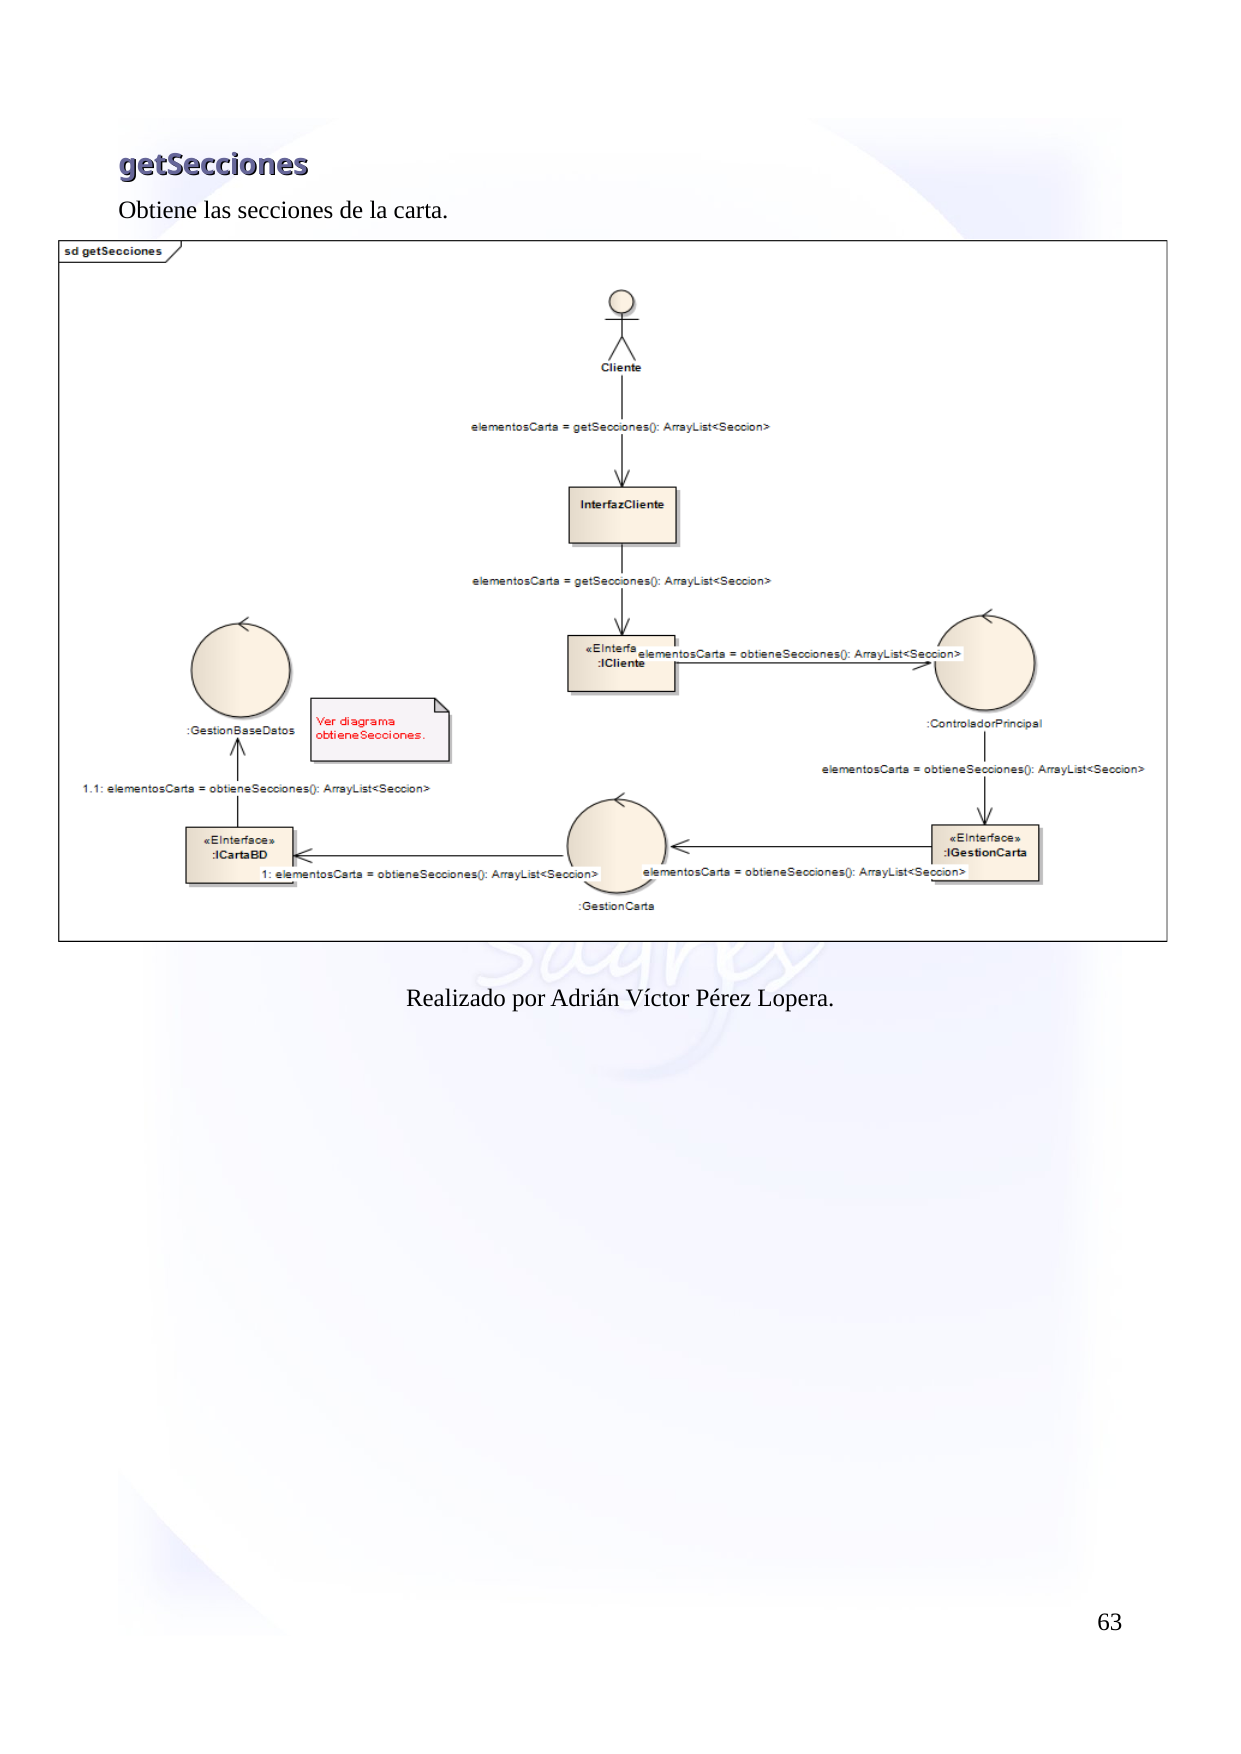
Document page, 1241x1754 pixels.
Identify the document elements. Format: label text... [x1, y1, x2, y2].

text Obtiene las secciones de la carta. [118, 195, 1122, 224]
picture [118, 1012, 1122, 1636]
picture [118, 118, 1122, 143]
text Realizado por Adrián Víctor Pérez Lopera. [118, 983, 1122, 1012]
picture [118, 183, 1122, 195]
picture [57, 224, 1168, 983]
subtitle getSecciones [118, 143, 1122, 183]
